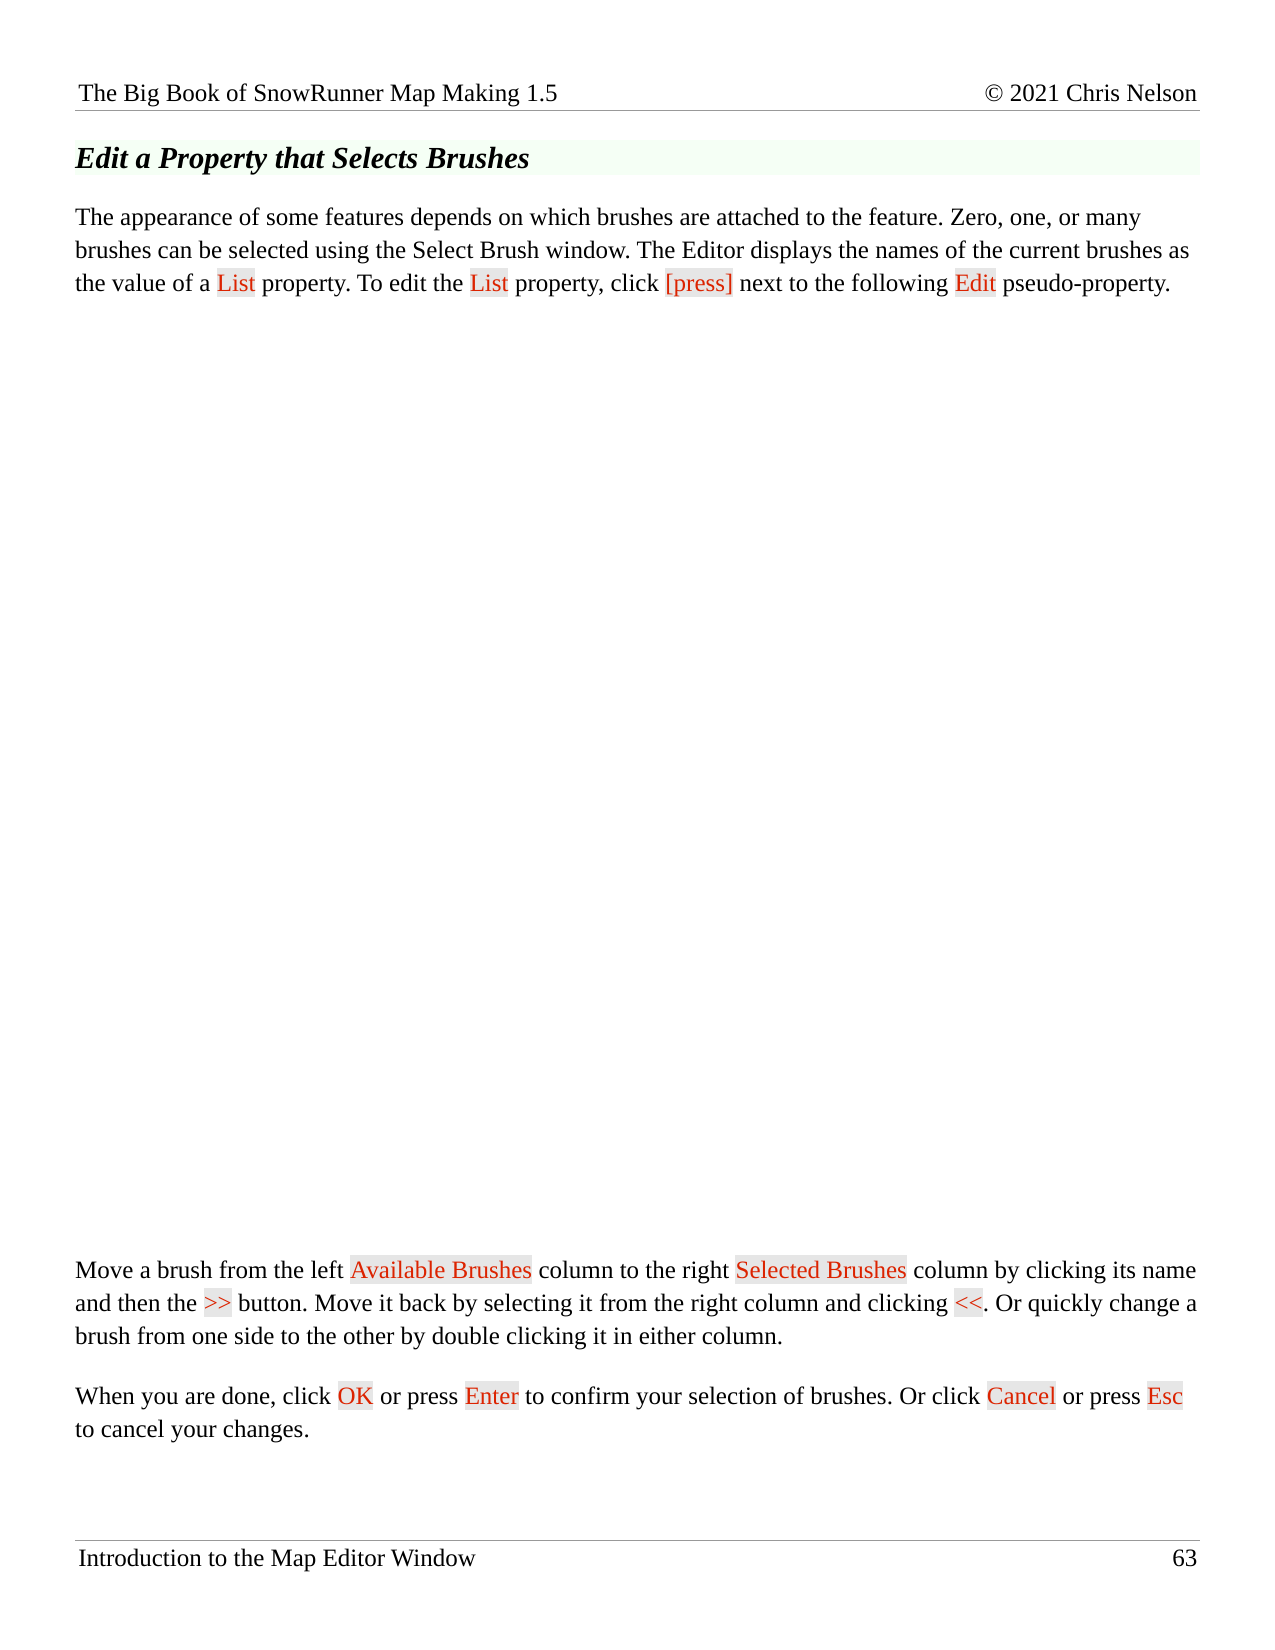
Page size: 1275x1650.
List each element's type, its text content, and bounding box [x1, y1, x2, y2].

subtitle Edit a Property that Selects Brushes [75, 140, 1200, 175]
text When you are done, click OK or press Enter to confirm your selection of brushes. Or click Cancel or press Esc to cancel your changes. [75, 1381, 1200, 1443]
text The appearance of some features depends on which brushes are attached to the feature. Zero, one, or many brushes can be selected using the Select Brush window. The Editor displays the names of the current brushes as the value of a List property. To edit the List property, click [press] next to the following Edit pseudo-property. [75, 202, 1200, 297]
text Move a brush from the left Available Brushes column to the right Selected Brushes column by clicking its name and then the >> button. Move it back by selecting it from the right column and clicking <<. Or quickly change a brush from one side to the other by double clicking it in either column. [75, 1255, 1200, 1350]
